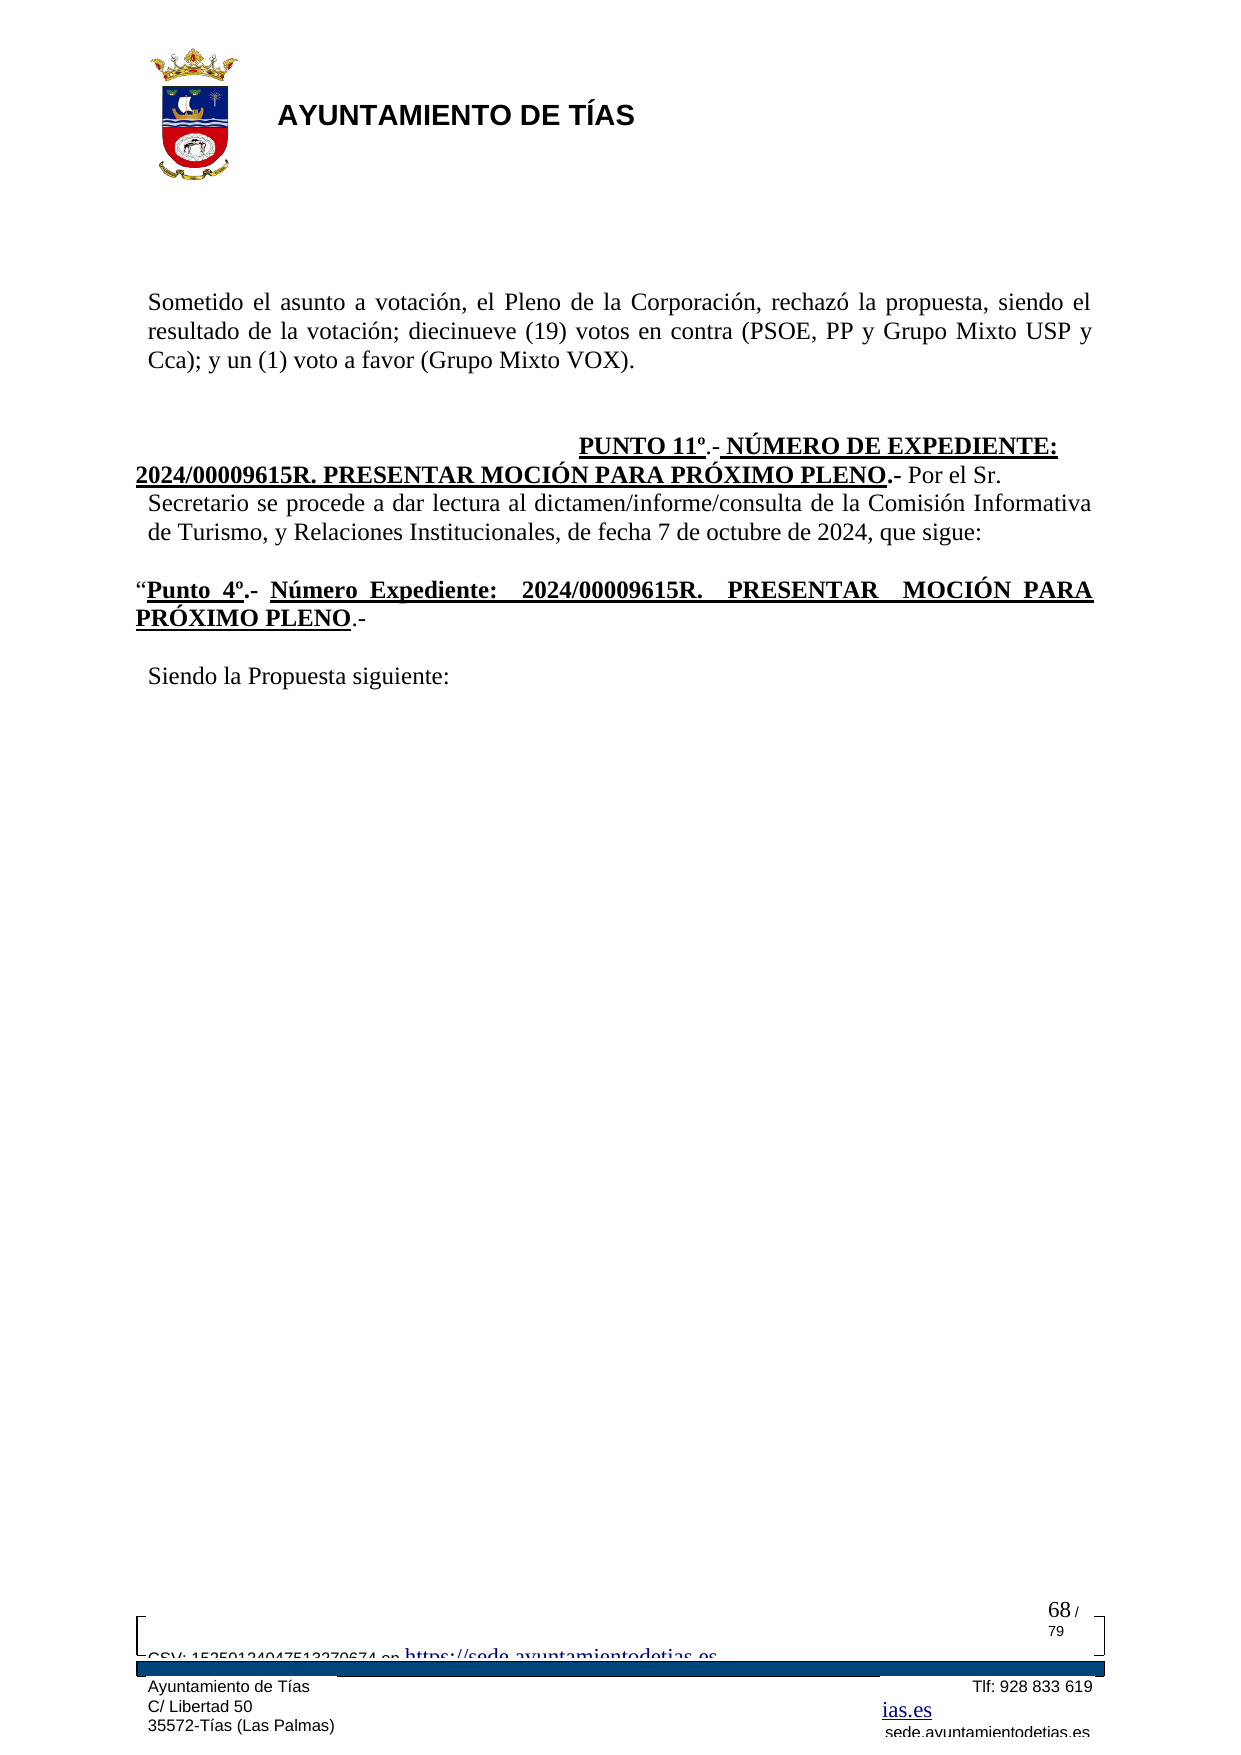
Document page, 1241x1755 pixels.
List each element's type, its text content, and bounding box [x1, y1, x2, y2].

subtitle PUNTO 11º.- NÚMERO DE EXPEDIENTE: 2024/00009615R. PRESENTAR MOCIÓN PARA PRÓXIMO PLENO.- Por el Sr. [135, 431, 1113, 488]
subtitle “Punto 4º.- Número Expediente: 2024/00009615R. PRESENTAR MOCIÓN PARA PRÓXIMO PLENO.- [135, 575, 1093, 632]
text Secretario se procede a dar lectura al dictamen/informe/consulta de la Comisión Informativa de Turismo, y Relaciones Institucionales, de fecha 7 de octubre de 2024, que sigue: [148, 488, 1093, 546]
text Siendo la Propuesta siguiente: [148, 661, 1113, 690]
text Sometido el asunto a votación, el Pleno de la Corporación, rechazó la propuesta, siendo el resultado de la votación; diecinueve (19) votos en contra (PSOE, PP y Grupo Mixto USP y Cca); y un (1) voto a favor (Grupo Mixto VOX). [148, 287, 1093, 373]
